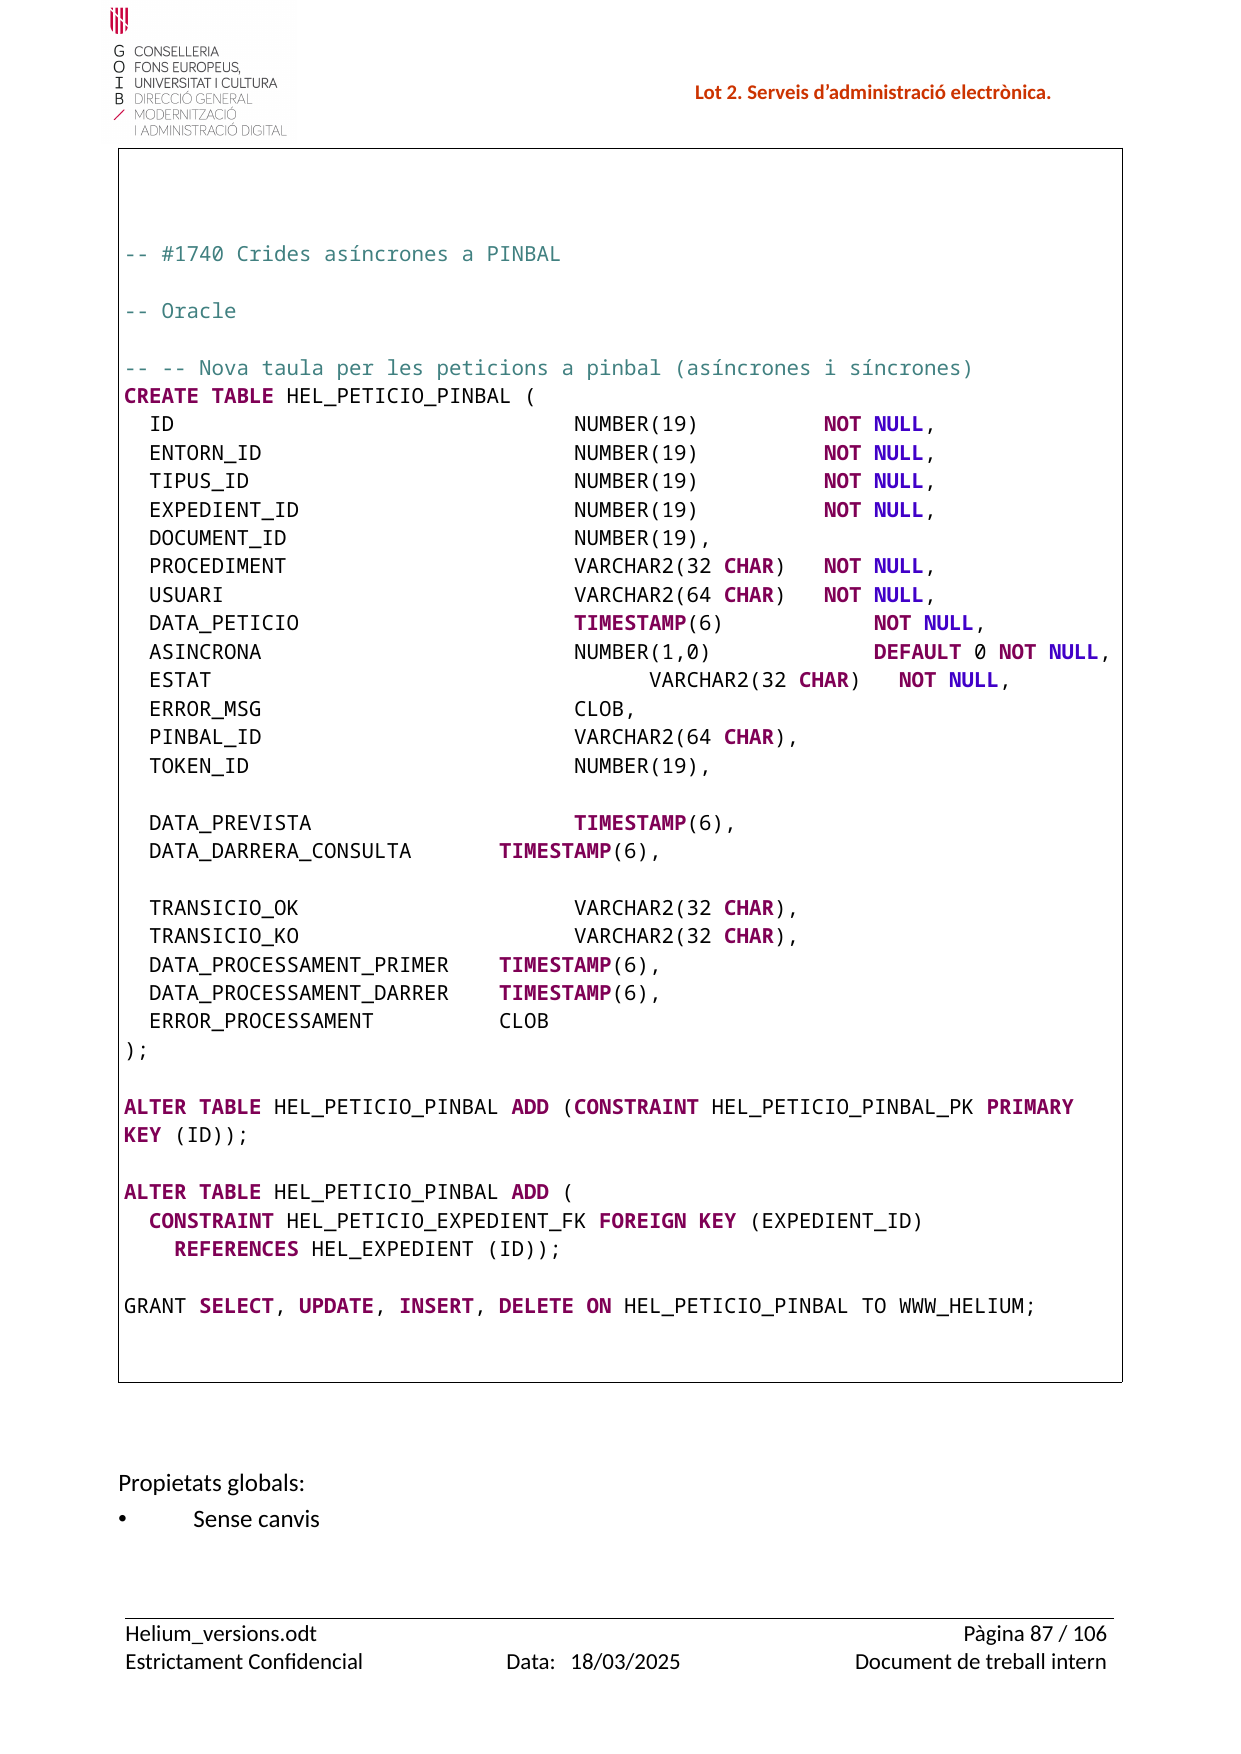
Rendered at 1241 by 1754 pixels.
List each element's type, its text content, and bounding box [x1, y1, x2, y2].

text Propietats globals: [118, 1467, 1122, 1497]
table_header -- #1740 Crides asíncrones a PINBAL -- Oracle -- -- Nova taula per les peticions a pinbal (asíncrones i síncrones) CREATE TABLE HEL_PETICIO_PINBAL ( ID NUMBER(19) NOT NULL, ENTORN_ID NUMBER(19) NOT NULL, TIPUS_ID NUMBER(19) NOT NULL, EXPEDIENT_ID NUMBER(19) NOT NULL, DOCUMENT_ID NUMBER(19), PROCEDIMENT VARCHAR2(32 CHAR) NOT NULL, USUARI VARCHAR2(64 CHAR) NOT NULL, DATA_PETICIO TIMESTAMP(6) NOT NULL, ASINCRONA NUMBER(1,0) DEFAULT 0 NOT NULL, ESTAT VARCHAR2(32 CHAR) NOT NULL, ERROR_MSG CLOB, PINBAL_ID VARCHAR2(64 CHAR), TOKEN_ID NUMBER(19), DATA_PREVISTA TIMESTAMP(6), DATA_DARRERA_CONSULTA TIMESTAMP(6), TRANSICIO_OK VARCHAR2(32 CHAR), TRANSICIO_KO VARCHAR2(32 CHAR), DATA_PROCESSAMENT_PRIMER TIMESTAMP(6), DATA_PROCESSAMENT_DARRER TIMESTAMP(6), ERROR_PROCESSAMENT CLOB ); ALTER TABLE HEL_PETICIO_PINBAL ADD (CONSTRAINT HEL_PETICIO_PINBAL_PK PRIMARY KEY (ID)); ALTER TABLE HEL_PETICIO_PINBAL ADD ( CONSTRAINT HEL_PETICIO_EXPEDIENT_FK FOREIGN KEY (EXPEDIENT_ID) REFERENCES HEL_EXPEDIENT (ID)); GRANT SELECT, UPDATE, INSERT, DELETE ON HEL_PETICIO_PINBAL TO WWW_HELIUM; [119, 149, 1122, 1382]
picture [100, 0, 297, 144]
list Sense canvis [118, 1503, 1122, 1534]
